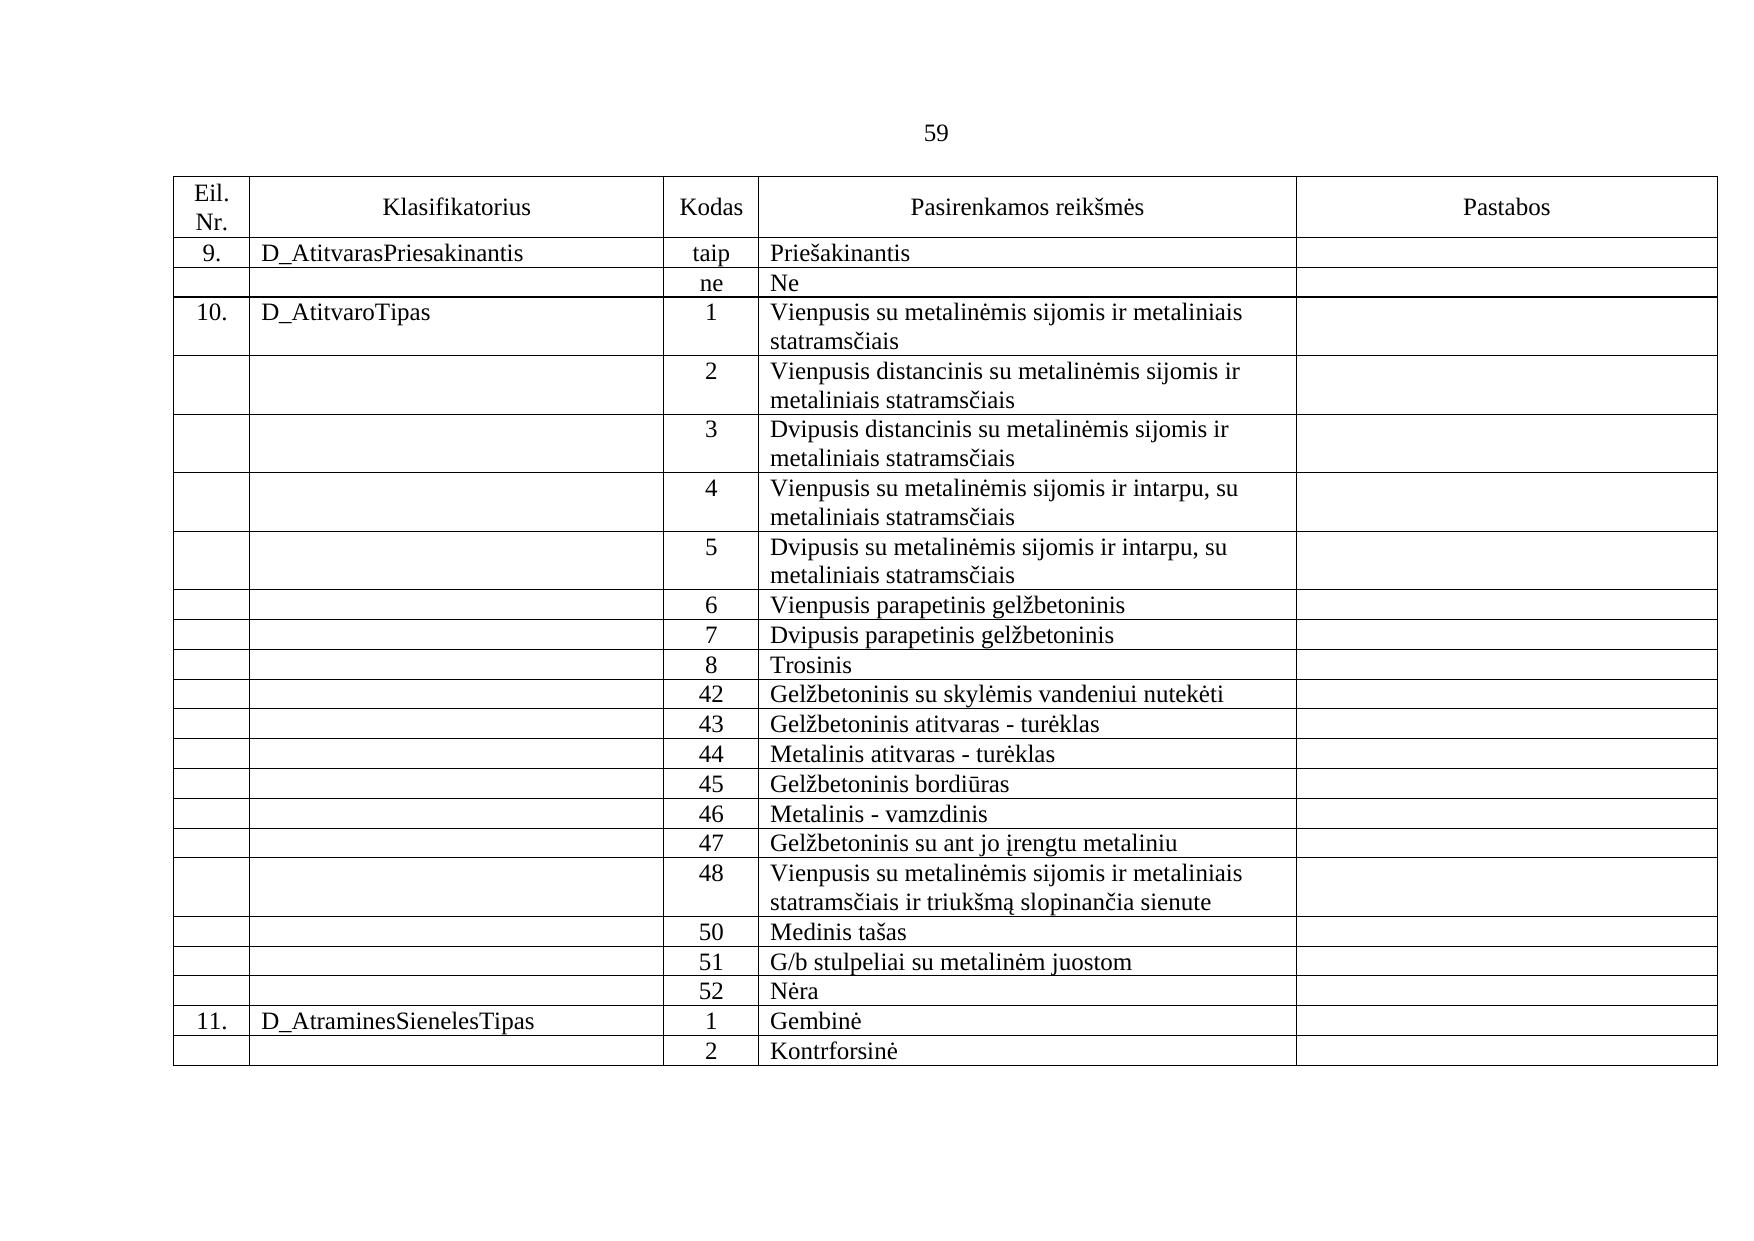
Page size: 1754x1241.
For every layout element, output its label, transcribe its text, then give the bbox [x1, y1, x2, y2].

table_cell Vienpusis distancinis su metalinėmis sijomis ir metaliniais statramsčiais [759, 356, 1296, 413]
table_cell Vienpusis parapetinis gelžbetoninis [759, 590, 1296, 619]
table_cell Gelžbetoninis atitvaras - turėklas [759, 709, 1296, 738]
table_cell [250, 268, 663, 296]
table_cell 48 [664, 858, 758, 916]
table_cell [1297, 473, 1717, 531]
table_cell Ne [759, 268, 1296, 296]
table_cell [174, 415, 249, 472]
table_cell Vienpusis su metalinėmis sijomis ir metaliniais statramsčiais ir triukšmą slopinančia sienute [759, 858, 1296, 916]
table_cell [1297, 620, 1717, 649]
table_cell [174, 620, 249, 649]
table_cell [250, 590, 663, 619]
table_cell Gelžbetoninis su skylėmis vandeniui nutekėti [759, 680, 1296, 708]
table_cell 47 [664, 829, 758, 857]
table_cell [174, 473, 249, 531]
table_cell [1297, 769, 1717, 798]
table_cell [1297, 356, 1717, 413]
table_cell [174, 917, 249, 946]
table_header Kodas [664, 177, 758, 237]
table_header Pastabos [1297, 177, 1717, 237]
table_cell [1297, 858, 1717, 916]
table_cell [250, 620, 663, 649]
table_cell [174, 268, 249, 296]
table_cell Priešakinantis [759, 238, 1296, 267]
table_cell 52 [664, 976, 758, 1005]
table_cell 5 [664, 532, 758, 589]
table_cell [250, 739, 663, 768]
table_cell [250, 769, 663, 798]
table_cell Dvipusis distancinis su metalinėmis sijomis ir metaliniais statramsčiais [759, 415, 1296, 472]
table_cell 3 [664, 415, 758, 472]
table_cell [174, 799, 249, 827]
table_cell 8 [664, 650, 758, 678]
table_cell 1 [664, 1006, 758, 1035]
table_cell [1297, 268, 1717, 296]
table_cell Medinis tašas [759, 917, 1296, 946]
table_cell [174, 709, 249, 738]
table_cell [174, 739, 249, 768]
table_cell [174, 829, 249, 857]
table_cell G/b stulpeliai su metalinėm juostom [759, 947, 1296, 975]
table_header Eil. Nr. [174, 177, 249, 237]
table_cell [1297, 739, 1717, 768]
table_cell [250, 650, 663, 678]
table_cell D_AtitvaroTipas [250, 298, 663, 355]
table_cell D_AtraminesSienelesTipas [250, 1006, 663, 1035]
table_cell [174, 947, 249, 975]
table_cell [1297, 298, 1717, 355]
table_cell Dvipusis su metalinėmis sijomis ir intarpu, su metaliniais statramsčiais [759, 532, 1296, 589]
table_cell 9. [174, 238, 249, 267]
table_cell [174, 532, 249, 589]
table_cell 7 [664, 620, 758, 649]
table_cell 4 [664, 473, 758, 531]
table_cell [250, 356, 663, 413]
table_cell [1297, 650, 1717, 678]
table_cell [1297, 590, 1717, 619]
table_cell [1297, 532, 1717, 589]
table_cell [174, 680, 249, 708]
table_header Klasifikatorius [250, 177, 663, 237]
table_cell [1297, 680, 1717, 708]
table_cell [1297, 709, 1717, 738]
table_cell Gembinė [759, 1006, 1296, 1035]
table_cell ne [664, 268, 758, 296]
table_cell Kontrforsinė [759, 1036, 1296, 1065]
table_cell Vienpusis su metalinėmis sijomis ir metaliniais statramsčiais [759, 298, 1296, 355]
table_cell Metalinis atitvaras - turėklas [759, 739, 1296, 768]
table_cell 11. [174, 1006, 249, 1035]
table_cell Dvipusis parapetinis gelžbetoninis [759, 620, 1296, 649]
table_cell [1297, 415, 1717, 472]
table_cell 2 [664, 356, 758, 413]
table_cell 6 [664, 590, 758, 619]
table_cell [250, 532, 663, 589]
table_cell [250, 680, 663, 708]
table_header Pasirenkamos reikšmės [759, 177, 1296, 237]
table_cell [174, 590, 249, 619]
table_cell Gelžbetoninis su ant jo įrengtu metaliniu [759, 829, 1296, 857]
table_cell [1297, 238, 1717, 267]
table_cell D_AtitvarasPriesakinantis [250, 238, 663, 267]
table_cell 51 [664, 947, 758, 975]
table_cell [250, 1036, 663, 1065]
table_cell [250, 799, 663, 827]
table_cell Nėra [759, 976, 1296, 1005]
table_cell [1297, 917, 1717, 946]
table_cell [250, 947, 663, 975]
table_cell [174, 1036, 249, 1065]
table_cell [1297, 1036, 1717, 1065]
table_cell Vienpusis su metalinėmis sijomis ir intarpu, su metaliniais statramsčiais [759, 473, 1296, 531]
table_cell 42 [664, 680, 758, 708]
table_cell 50 [664, 917, 758, 946]
table_cell [1297, 799, 1717, 827]
table_cell [250, 829, 663, 857]
table_cell [1297, 947, 1717, 975]
table_cell Metalinis - vamzdinis [759, 799, 1296, 827]
table_cell 2 [664, 1036, 758, 1065]
table_cell [174, 976, 249, 1005]
table_cell 44 [664, 739, 758, 768]
table_cell taip [664, 238, 758, 267]
table_cell [174, 858, 249, 916]
table_cell Trosinis [759, 650, 1296, 678]
table_cell 45 [664, 769, 758, 798]
table_cell 10. [174, 298, 249, 355]
table_cell [250, 976, 663, 1005]
table_cell [250, 709, 663, 738]
table_cell 43 [664, 709, 758, 738]
table_cell [174, 650, 249, 678]
table_cell [1297, 976, 1717, 1005]
table_cell 46 [664, 799, 758, 827]
table_cell Gelžbetoninis bordiūras [759, 769, 1296, 798]
table_cell [1297, 1006, 1717, 1035]
table_cell [250, 415, 663, 472]
table_cell [174, 356, 249, 413]
table_cell [250, 858, 663, 916]
table_cell [250, 917, 663, 946]
table_cell [1297, 829, 1717, 857]
table_cell [174, 769, 249, 798]
table_cell [250, 473, 663, 531]
table_cell 1 [664, 298, 758, 355]
